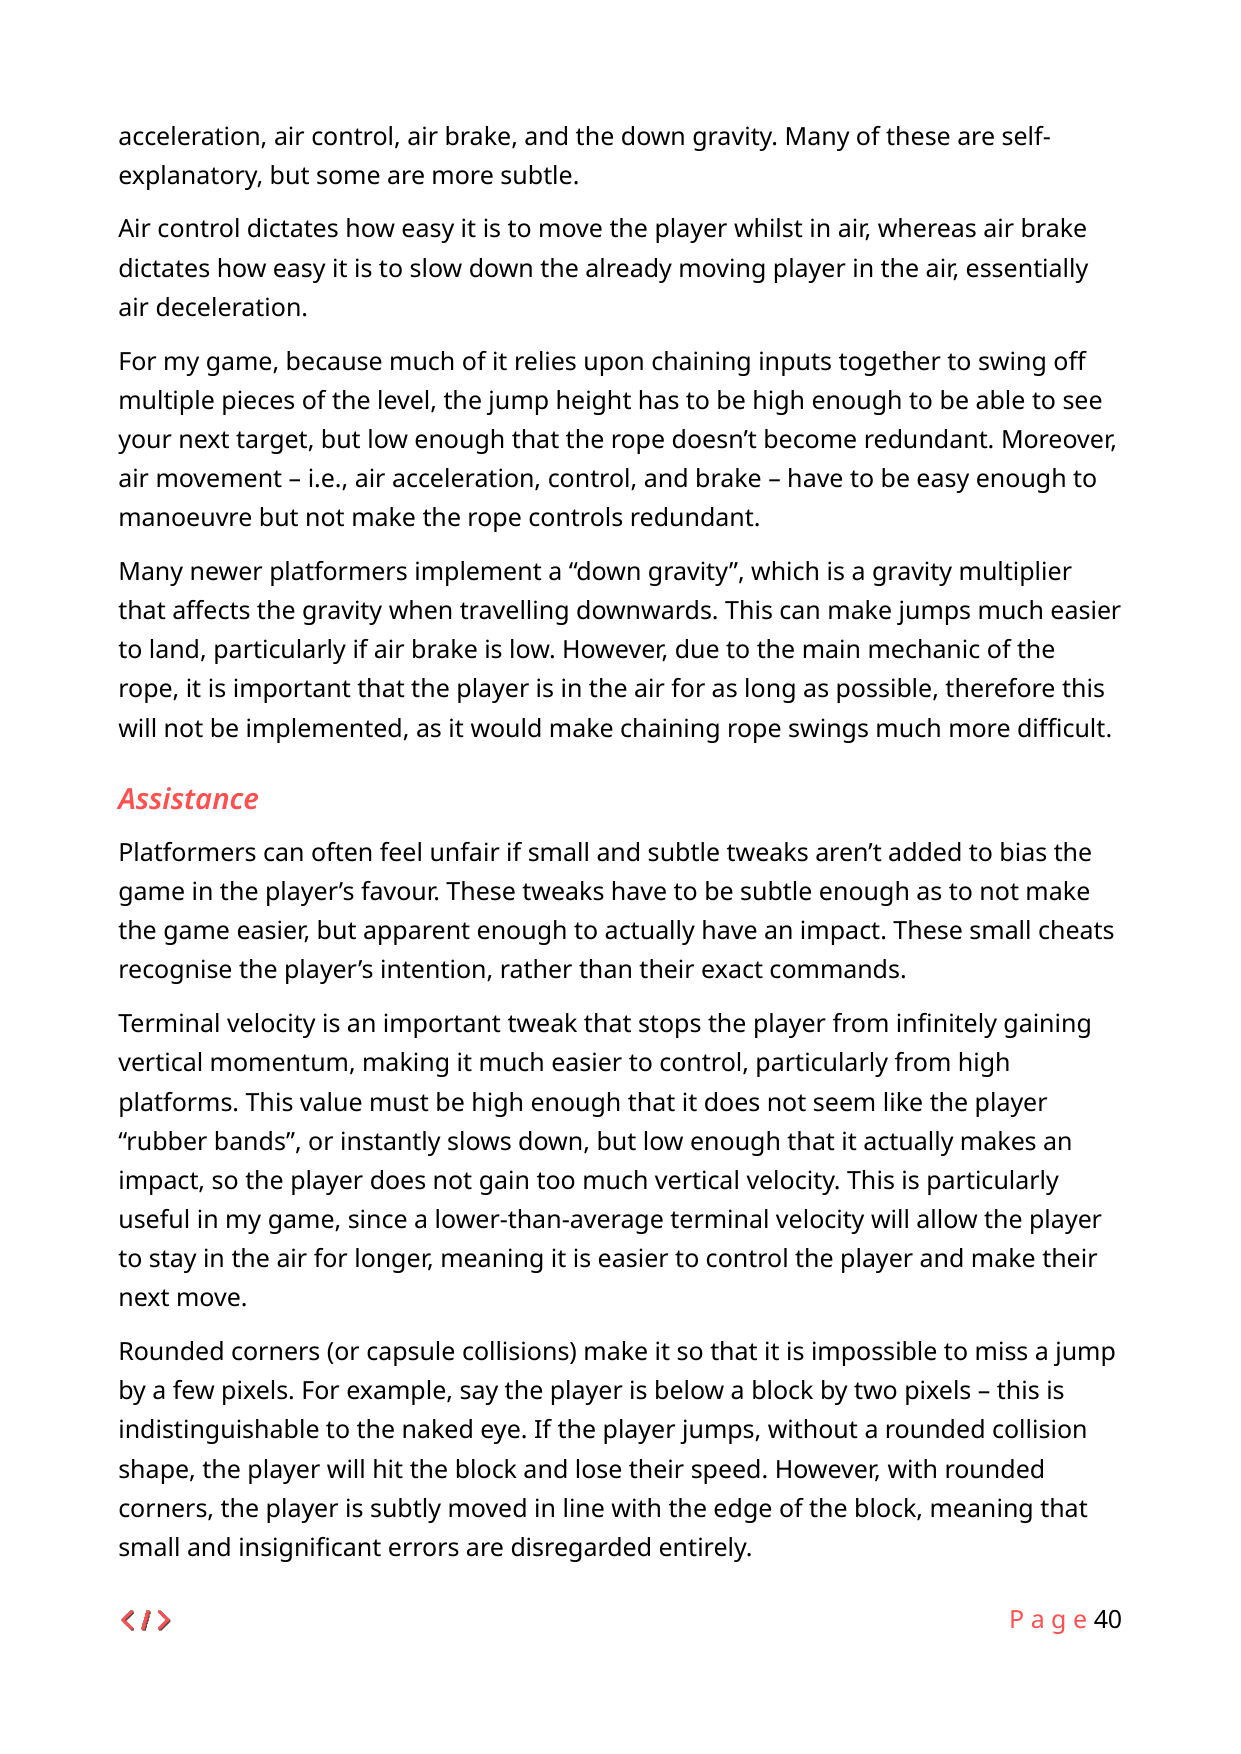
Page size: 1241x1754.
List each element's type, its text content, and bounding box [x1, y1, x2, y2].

text Many newer platformers implement a “down gravity”, which is a gravity multiplier that affects the gravity when travelling downwards. This can make jumps much easier to land, particularly if air brake is low. However, due to the main mechanic of the rope, it is important that the player is in the air for as long as possible, therefore this will not be implemented, as it would make chaining rope swings much more difficult. [118, 553, 1122, 744]
text acceleration, air control, air brake, and the down gravity. Many of these are self-explanatory, but some are more subtle. [118, 118, 1122, 191]
text For my game, because much of it relies upon chaining inputs together to swing off multiple pieces of the level, the jump height has to be high enough to be able to see your next target, but low enough that the rope doesn’t become redundant. Moreover, air movement – i.e., air acceleration, control, and brake – have to be easy enough to manoeuvre but not make the rope controls redundant. [118, 343, 1122, 534]
text Terminal velocity is an important tweak that stops the player from infinitely gaining vertical momentum, making it much easier to control, particularly from high platforms. This value must be high enough that it does not seem like the player “rubber bands”, or instantly slows down, but low enough that it actually makes an impact, so the player does not gain too much vertical velocity. This is particularly useful in my game, since a lower-than-average terminal velocity will allow the player to stay in the air for longer, meaning it is easier to control the player and make their next move. [118, 1006, 1122, 1314]
subtitle Assistance [118, 778, 1122, 818]
picture [116, 1591, 175, 1649]
text Platformers can often feel unfair if small and subtle tweaks aren’t added to bias the game in the player’s favour. These tweaks have to be subtle enough as to not make the game easier, but apparent enough to actually have an impact. These small cheats recognise the player’s intention, rather than their exact commands. [118, 835, 1122, 986]
text Rounded corners (or capsule collisions) make it so that it is impossible to miss a jump by a few pixels. For example, say the player is below a block by two pixels – this is indistinguishable to the naked eye. If the player jumps, without a rounded collision shape, the player will hit the block and lose their speed. However, with rounded corners, the player is subtly moved in line with the edge of the block, meaning that small and insignificant errors are disregarded entirely. [118, 1334, 1122, 1564]
text Air control dictates how easy it is to move the player whilst in air, whereas air brake dictates how easy it is to slow down the already moving player in the air, essentially air deceleration. [118, 211, 1122, 323]
